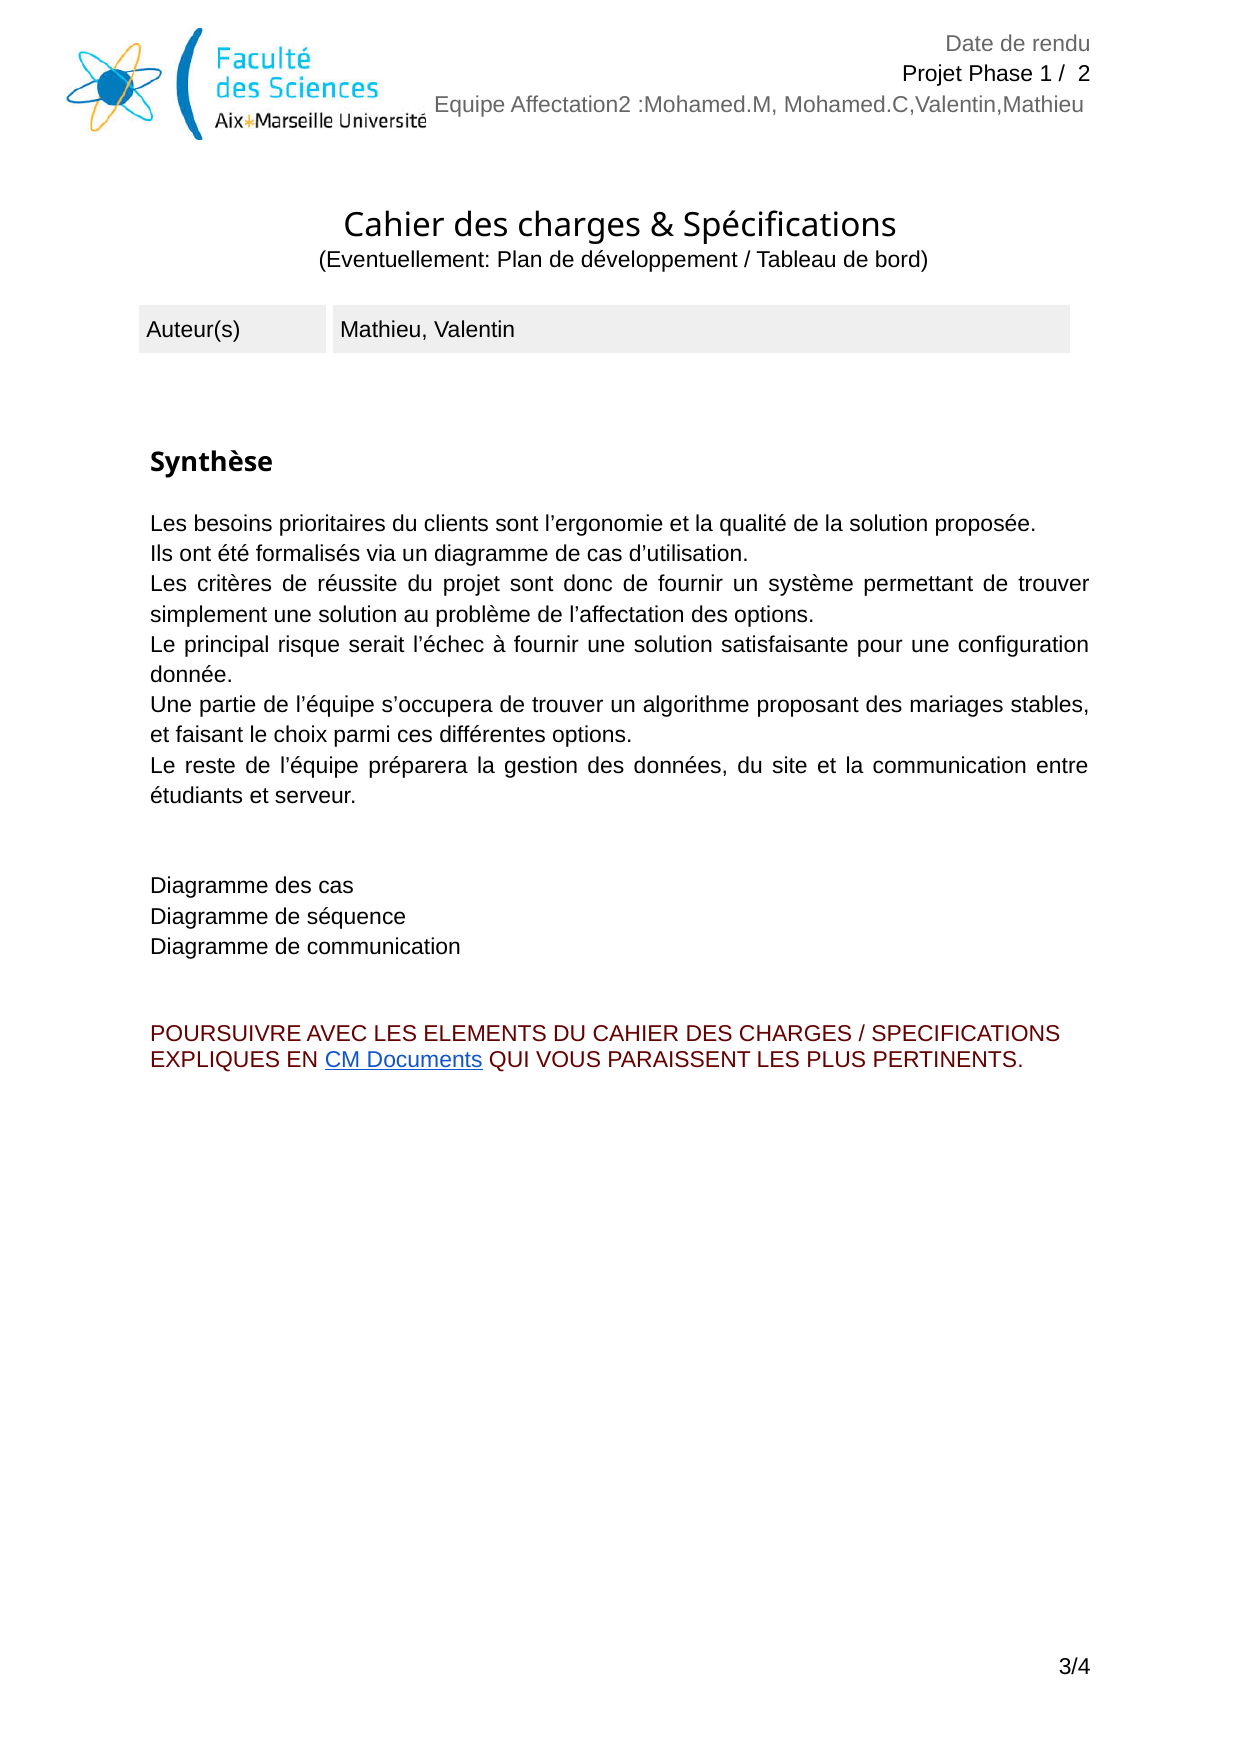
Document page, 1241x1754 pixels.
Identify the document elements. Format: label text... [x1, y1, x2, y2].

text Les besoins prioritaires du clients sont l’ergonomie et la qualité de la solution proposée. [150, 510, 1090, 536]
text Ils ont été formalisés via un diagramme de cas d’utilisation. [150, 540, 1090, 566]
text (Eventuellement: Plan de développement / Tableau de bord) [150, 246, 1090, 273]
table_header Auteur(s) [139, 305, 326, 353]
text Le reste de l’équipe préparera la gestion des données, du site et la communication entre étudiants et serveur. [150, 752, 1090, 808]
text Diagramme de communication [150, 933, 1090, 959]
subtitle Synthèse [150, 443, 1090, 480]
subtitle Cahier des charges & Spécifications [150, 201, 1090, 246]
text Diagramme des cas [150, 872, 1090, 899]
text Diagramme de séquence [150, 903, 1090, 929]
text Les critères de réussite du projet sont donc de fournir un système permettant de trouver simplement une solution au problème de l’affectation des options. [150, 570, 1090, 627]
picture [65, 28, 426, 140]
text Une partie de l’équipe s’occupera de trouver un algorithme proposant des mariages stables, et faisant le choix parmi ces différentes options. [150, 691, 1090, 748]
table_header Mathieu, Valentin [333, 305, 1070, 353]
text POURSUIVRE AVEC LES ELEMENTS DU CAHIER DES CHARGES / SPECIFICATIONS EXPLIQUES EN CM Documents QUI VOUS PARAISSENT LES PLUS PERTINENTS. [150, 1019, 1090, 1072]
text Le principal risque serait l’échec à fournir une solution satisfaisante pour une configuration donnée. [150, 631, 1090, 687]
